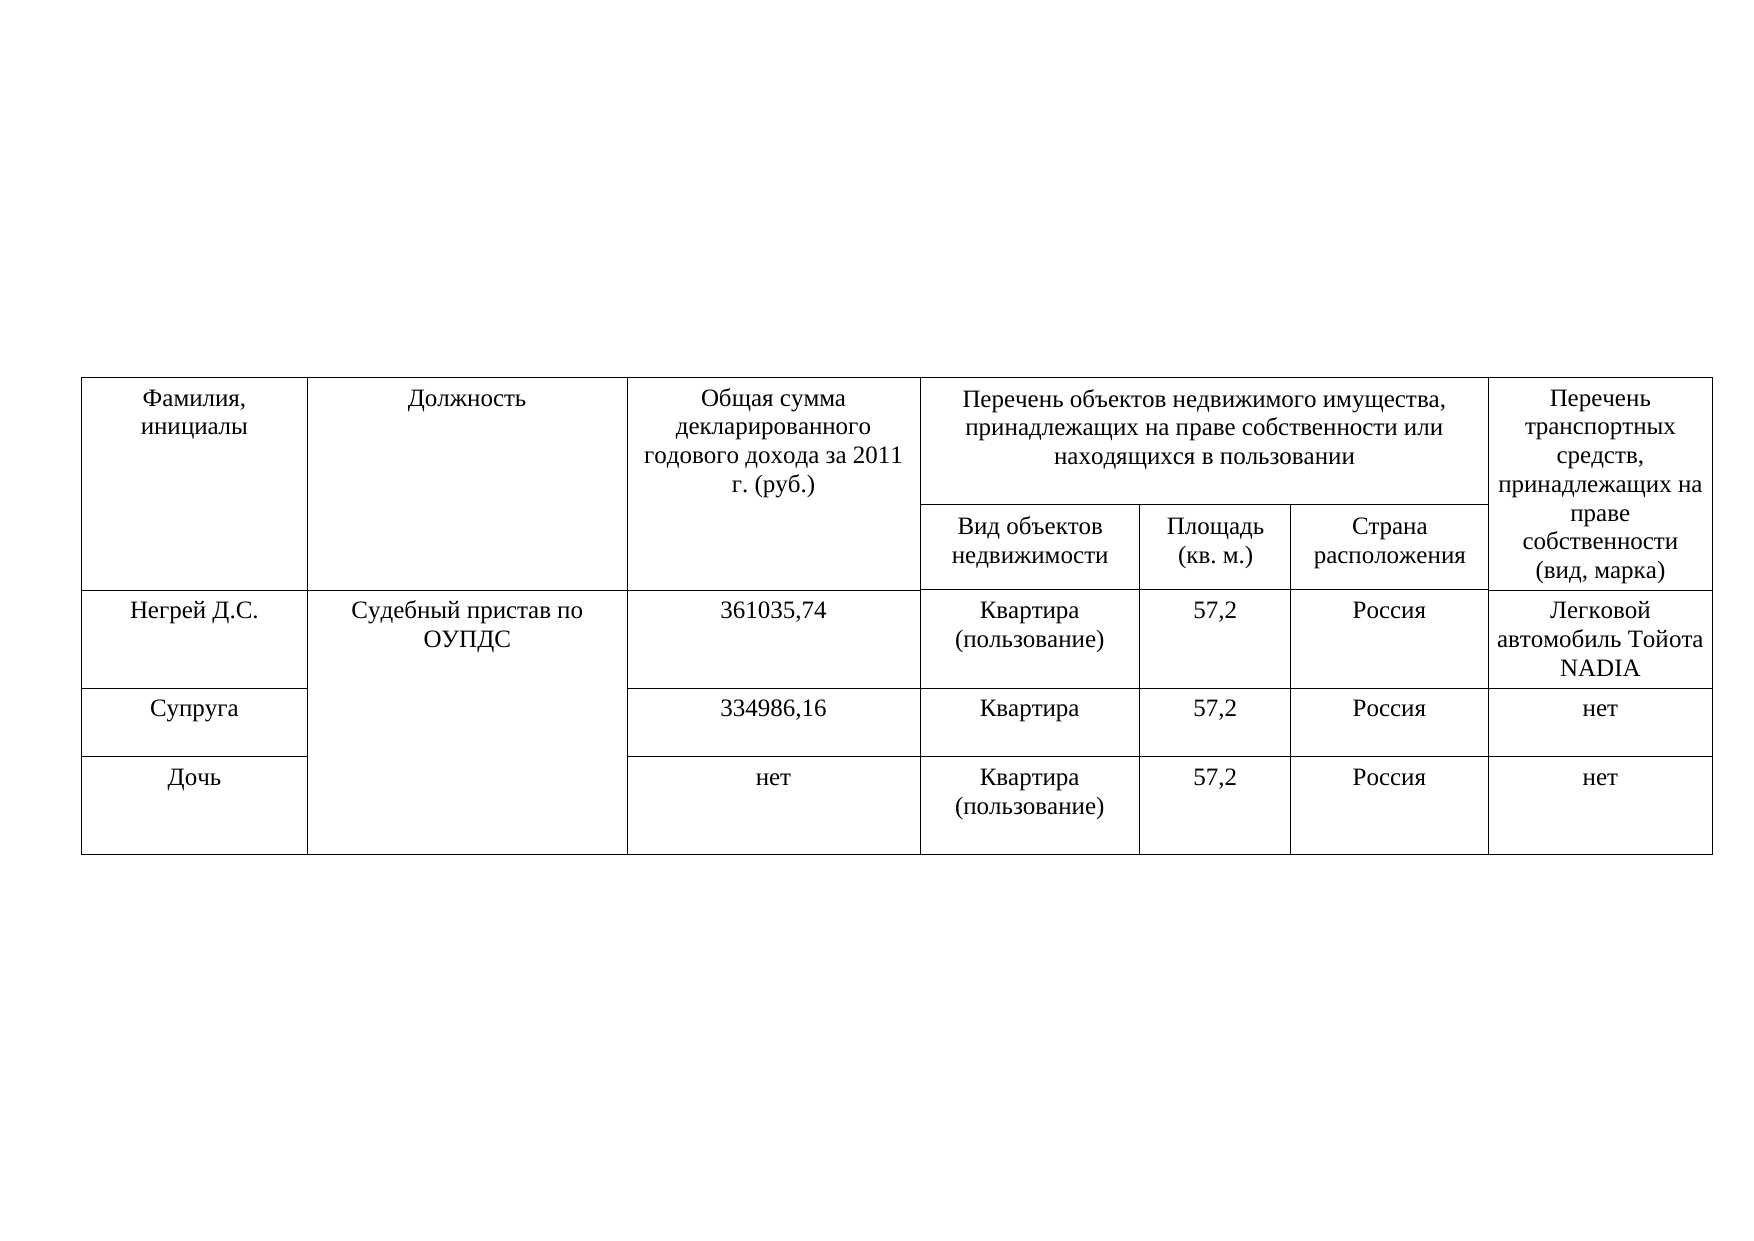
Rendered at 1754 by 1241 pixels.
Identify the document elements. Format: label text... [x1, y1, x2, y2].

table_cell Квартира (пользование) [921, 590, 1139, 688]
table_header Перечень транспортных средств, принадлежащих на праве собственности (вид, марка) [1489, 378, 1712, 590]
table_header Перечень объектов недвижимого имущества, принадлежащих на праве собственности или находящихся в пользовании [921, 378, 1488, 504]
table_cell Судебный пристав по ОУПДС [308, 591, 627, 854]
table_cell нет [1489, 757, 1712, 854]
table_cell Дочь [82, 757, 307, 854]
table_cell 57,2 [1140, 590, 1290, 688]
table_cell Россия [1291, 757, 1488, 854]
table_cell Вид объектов недвижимости [921, 505, 1139, 589]
table_cell Легковой автомобиль Тойота NADIA [1489, 591, 1712, 688]
table_cell Россия [1291, 689, 1488, 756]
table_cell Страна расположения [1291, 505, 1488, 589]
table_cell 57,2 [1140, 757, 1290, 854]
table_header Должность [308, 378, 627, 590]
table_cell Россия [1291, 590, 1488, 688]
table_cell 57,2 [1140, 689, 1290, 756]
table_cell 361035,74 [628, 591, 920, 688]
table_cell Квартира [921, 689, 1139, 756]
table_cell Негрей Д.С. [82, 591, 307, 688]
table_header Фамилия, инициалы [82, 378, 307, 590]
table_cell нет [1489, 689, 1712, 756]
table_cell 334986,16 [628, 689, 920, 756]
table_cell Площадь (кв. м.) [1140, 505, 1290, 589]
table_cell нет [628, 757, 920, 854]
table_header Общая сумма декларированного годового дохода за 2011 г. (руб.) [628, 378, 920, 590]
table_cell Квартира (пользование) [921, 757, 1139, 854]
table_cell Супруга [82, 689, 307, 756]
